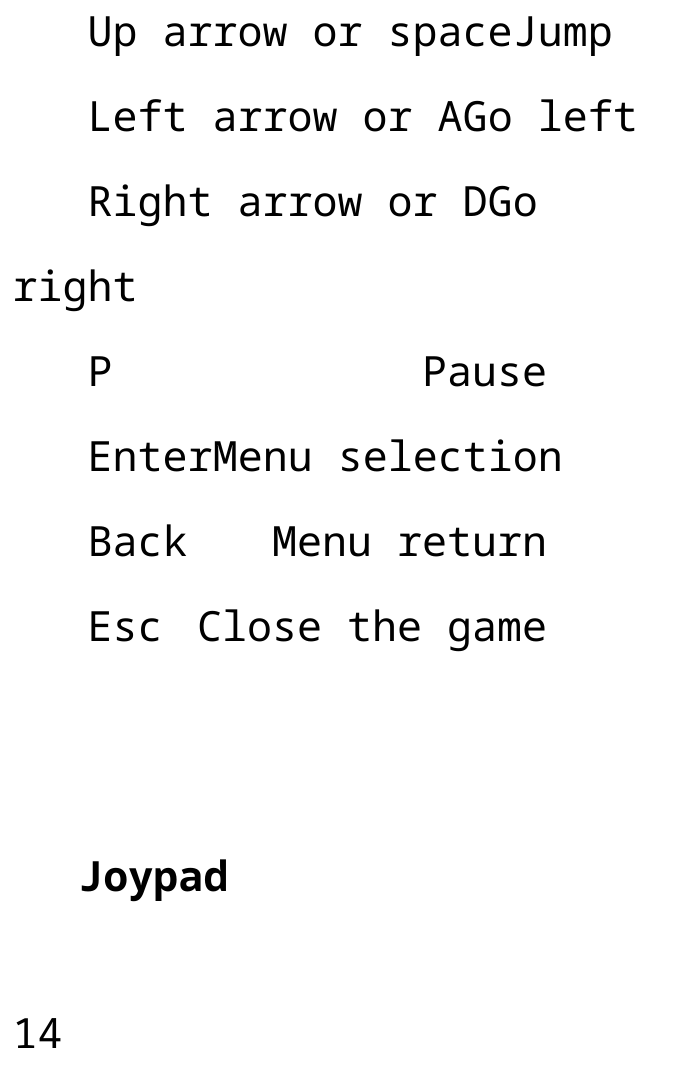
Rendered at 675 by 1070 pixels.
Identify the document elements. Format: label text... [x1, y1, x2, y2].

text Enter Menu selection [12, 427, 669, 484]
text Left arrow or A Go left [12, 87, 669, 143]
text Right arrow or D Go right [12, 172, 669, 314]
text Joypad [78, 847, 669, 903]
text Back Menu return [12, 512, 669, 569]
text P Pause [12, 342, 669, 399]
text Esc Close the game [12, 597, 669, 654]
text Up arrow or space Jump [12, 2, 669, 58]
